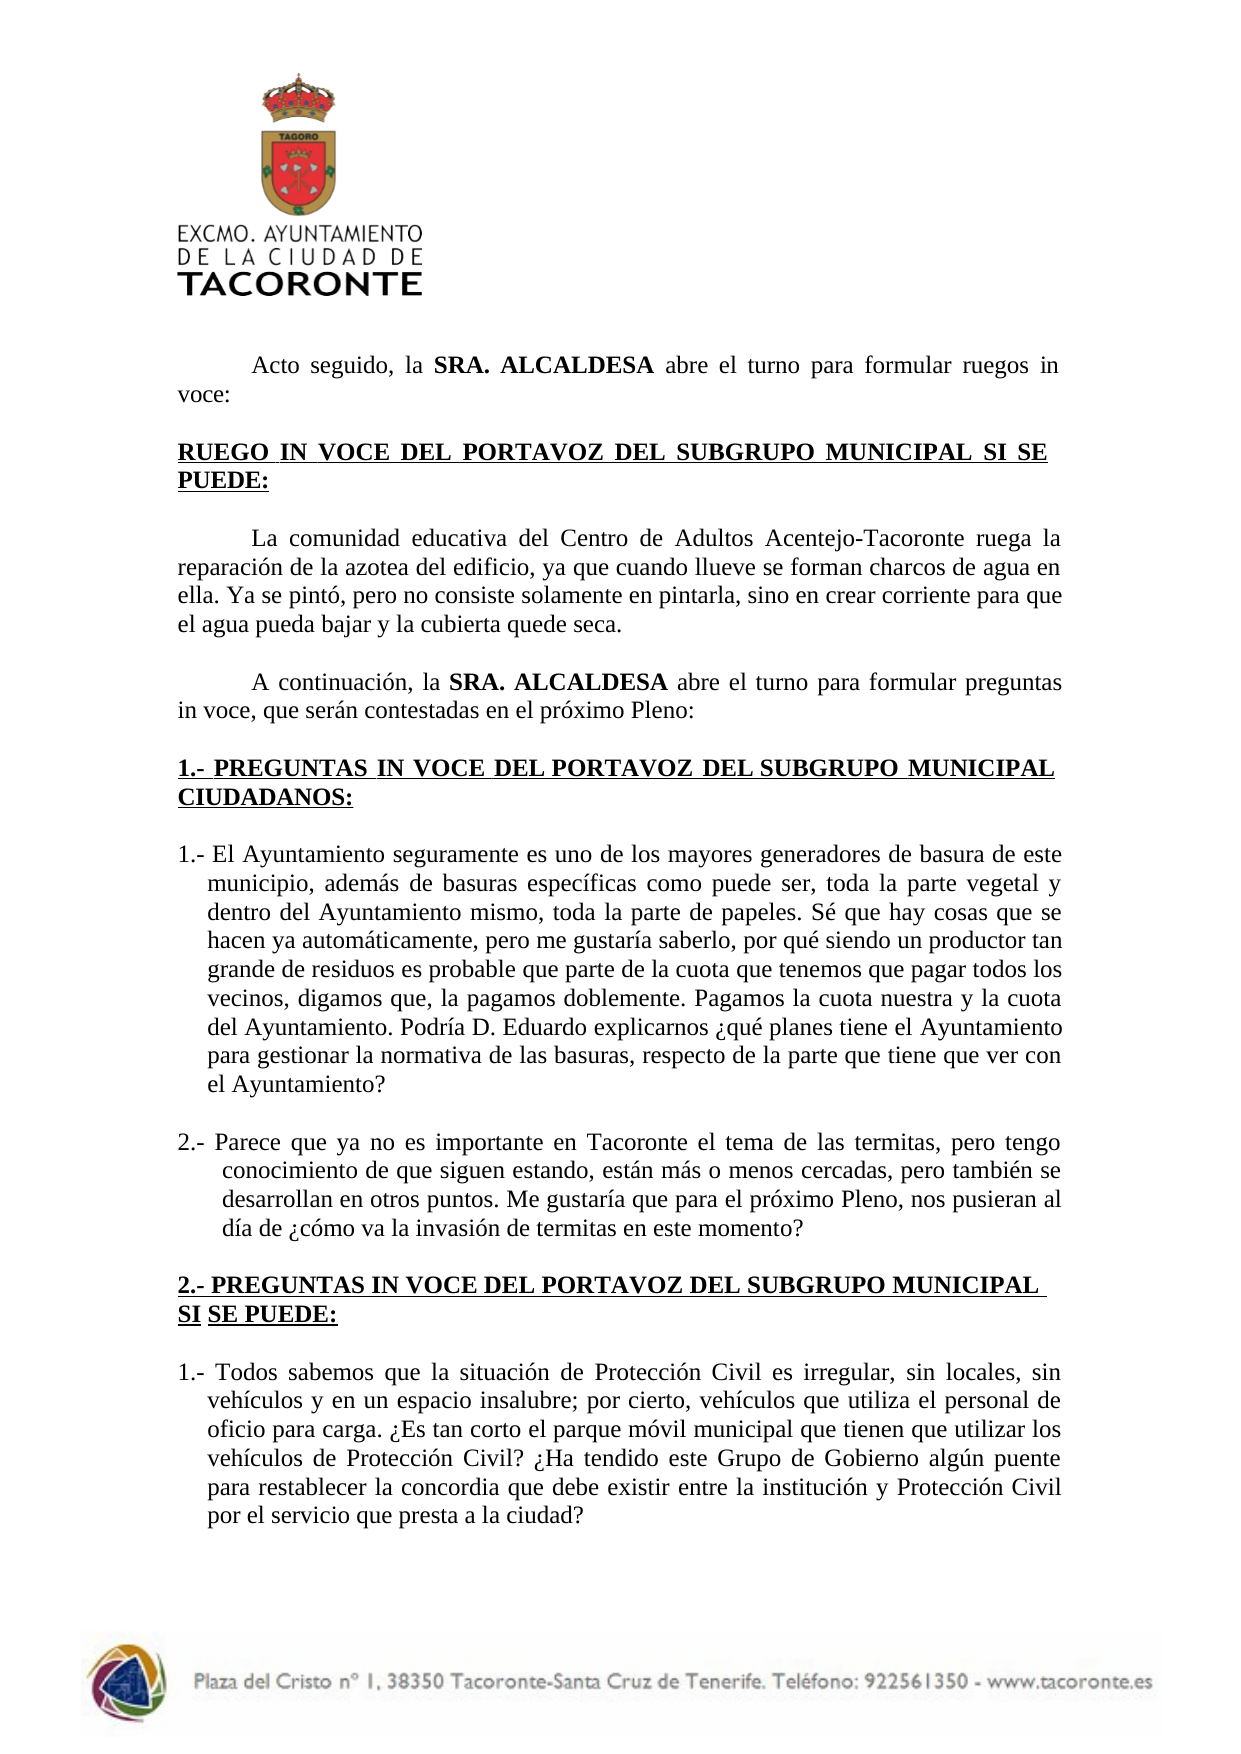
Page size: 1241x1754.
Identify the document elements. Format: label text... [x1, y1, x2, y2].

subtitle 2.- PREGUNTAS IN VOCE DEL PORTAVOZ DEL SUBGRUPO MUNICIPAL SI SE PUEDE: [177, 1271, 1063, 1328]
text 1.- Todos sabemos que la situación de Protección Civil es irregular, sin locales, sin vehículos y en un espacio insalubre; por cierto, vehículos que utiliza el personal de oficio para carga. ¿Es tan corto el parque móvil municipal que tienen que utilizar los vehículos de Protección Civil? ¿Ha tendido este Grupo de Gobierno algún puente para restablecer la concordia que debe existir entre la institución y Protección Civil por el servicio que presta a la ciudad? [177, 1357, 1062, 1529]
text Acto seguido, la SRA. ALCALDESA abre el turno para formular ruegos in [251, 351, 1093, 379]
text 2.- Parece que ya no es importante en Tacoronte el tema de las termitas, pero tengo conocimiento de que siguen estando, están más o menos cercadas, pero también se desarrollan en otros puntos. Me gustaría que para el próximo Pleno, nos pusieran al día de ¿cómo va la invasión de termitas en este momento? [177, 1127, 1062, 1242]
subtitle RUEGO IN VOCE DEL PORTAVOZ DEL SUBGRUPO MUNICIPAL SI SE PUEDE: [177, 437, 1093, 494]
picture [177, 73, 422, 296]
text voce: [177, 379, 1093, 408]
text A continuación, la SRA. ALCALDESA abre el turno para formular preguntas in voce, que serán contestadas en el próximo Pleno: [177, 667, 1063, 724]
text 1.- El Ayuntamiento seguramente es uno de los mayores generadores de basura de este municipio, además de basuras específicas como puede ser, toda la parte vegetal y dentro del Ayuntamiento mismo, toda la parte de papeles. Sé que hay cosas que se hacen ya automáticamente, pero me gustaría saberlo, por qué siendo un productor tan grande de residuos es probable que parte de la cuota que tenemos que pagar todos los vecinos, digamos que, la pagamos doblemente. Pagamos la cuota nuestra y la cuota del Ayuntamiento. Podría D. Eduardo explicarnos ¿qué planes tiene el Ayuntamiento para gestionar la normativa de las basuras, respecto de la parte que tiene que ver con el Ayuntamiento? [177, 839, 1063, 1098]
text La comunidad educativa del Centro de Adultos Acentejo-Tacoronte ruega la reparación de la azotea del edificio, ya que cuando llueve se forman charcos de agua en ella. Ya se pintó, pero no consiste solamente en pintarla, sino en crear corriente para que el agua pueda bajar y la cubierta quede seca. [177, 523, 1062, 638]
subtitle 1.- PREGUNTAS IN VOCE DEL PORTAVOZ DEL SUBGRUPO MUNICIPAL CIUDADANOS: [177, 753, 1093, 811]
picture [80, 1631, 1163, 1737]
